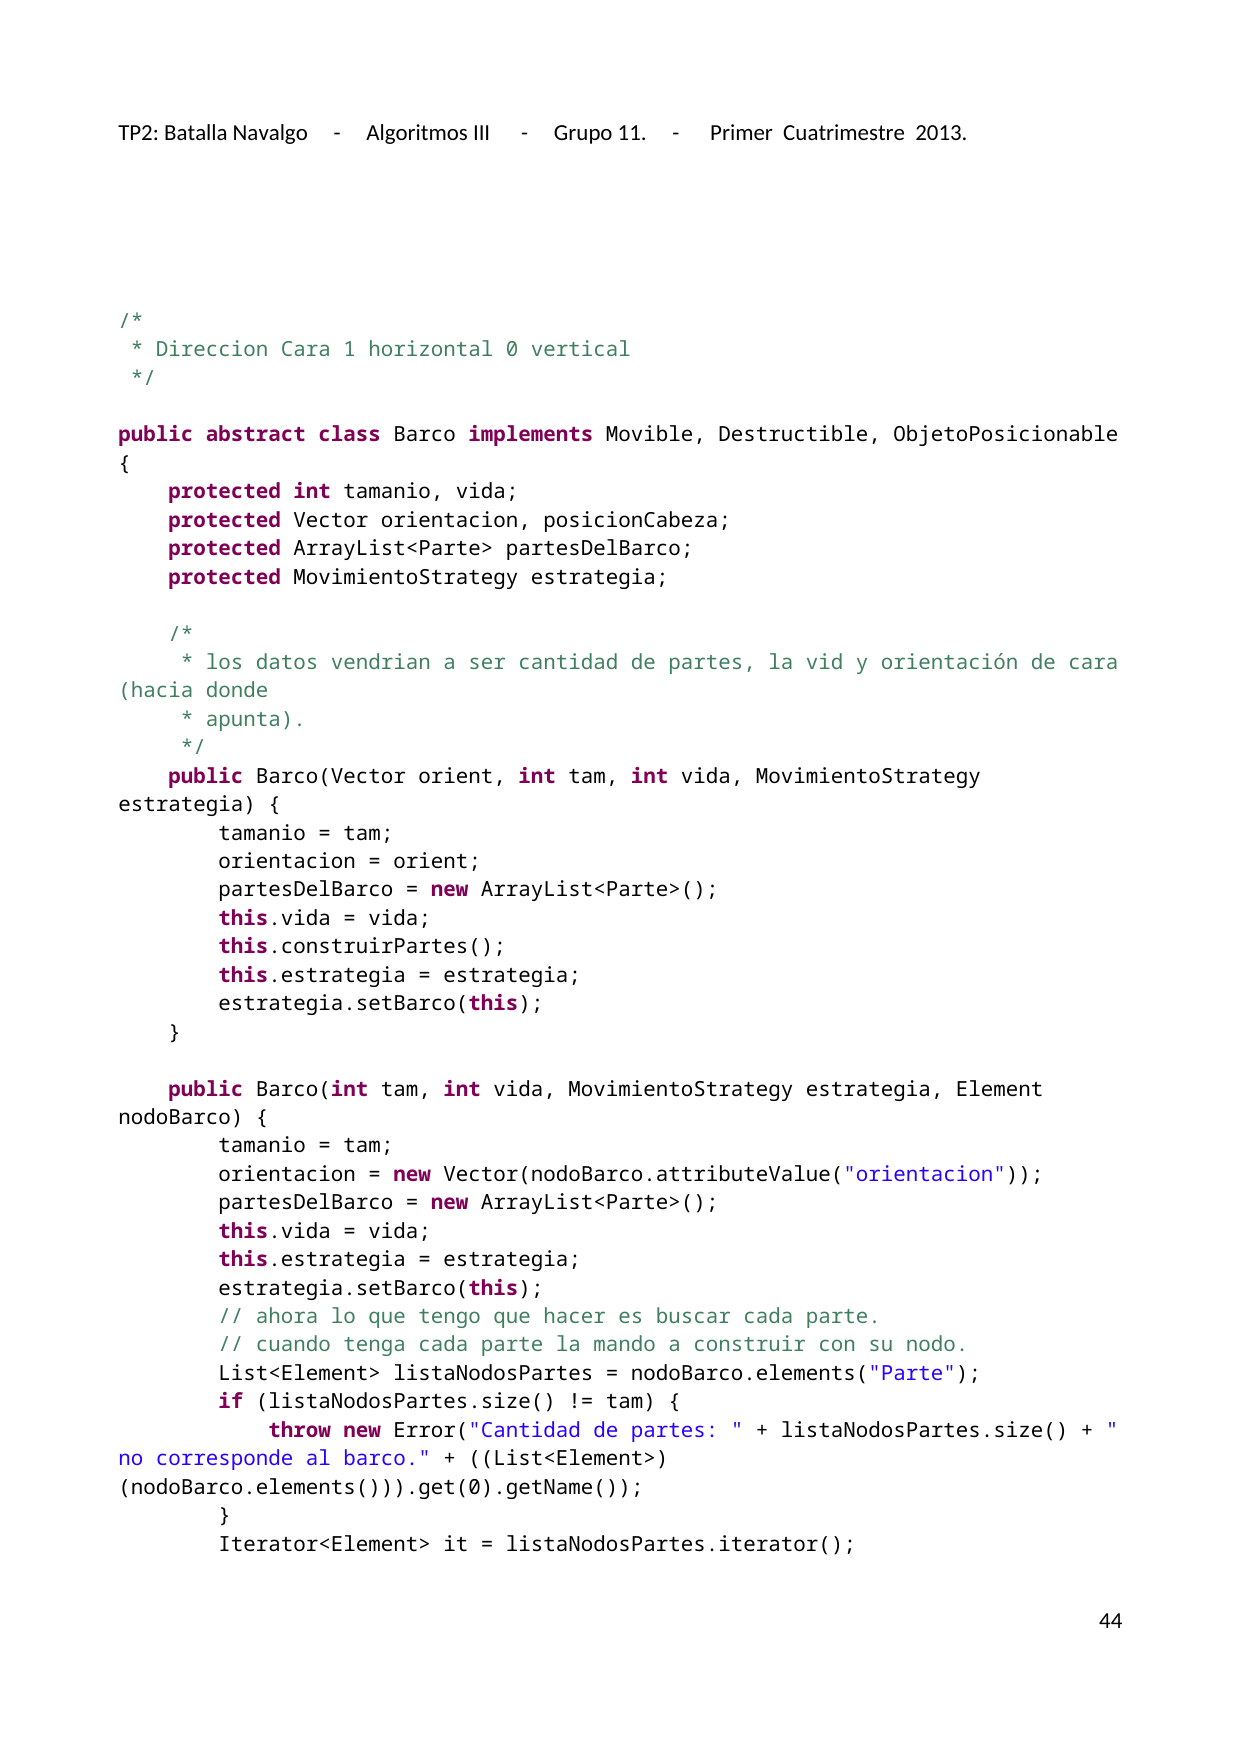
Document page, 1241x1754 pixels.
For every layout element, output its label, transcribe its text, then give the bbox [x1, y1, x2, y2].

text protected Vector orientacion, posicionCabeza; [118, 505, 1122, 533]
text orientacion = orient; [118, 846, 1122, 874]
text /* [118, 306, 1122, 334]
text orientacion = new Vector(nodoBarco.attributeValue("orientacion")); [118, 1159, 1122, 1187]
text throw new Error("Cantidad de partes: " + listaNodosPartes.size() + " no corresponde al barco." + ((List<Element>) (nodoBarco.elements())).get(0).getName()); [118, 1415, 1122, 1500]
text Iterator<Element> it = listaNodosPartes.iterator(); [118, 1529, 1122, 1557]
text partesDelBarco = new ArrayList<Parte>(); [118, 1187, 1122, 1216]
text this.vida = vida; [118, 1216, 1122, 1244]
text protected ArrayList<Parte> partesDelBarco; [118, 533, 1122, 562]
text protected int tamanio, vida; [118, 476, 1122, 505]
text estrategia.setBarco(this); [118, 988, 1122, 1017]
text /* [118, 619, 1122, 647]
text this.estrategia = estrategia; [118, 960, 1122, 988]
text * apunta). [118, 704, 1122, 732]
text // cuando tenga cada parte la mando a construir con su nodo. [118, 1329, 1122, 1358]
text public Barco(int tam, int vida, MovimientoStrategy estrategia, Element nodoBarco) { [118, 1074, 1122, 1131]
text } [118, 1017, 1122, 1045]
text protected MovimientoStrategy estrategia; [118, 562, 1122, 590]
text */ [118, 732, 1122, 761]
text this.estrategia = estrategia; [118, 1244, 1122, 1273]
text // ahora lo que tengo que hacer es buscar cada parte. [118, 1301, 1122, 1329]
text this.construirPartes(); [118, 931, 1122, 960]
text public Barco(Vector orient, int tam, int vida, MovimientoStrategy estrategia) { [118, 761, 1122, 818]
text tamanio = tam; [118, 818, 1122, 846]
text partesDelBarco = new ArrayList<Parte>(); [118, 874, 1122, 903]
text estrategia.setBarco(this); [118, 1273, 1122, 1301]
text public abstract class Barco implements Movible, Destructible, ObjetoPosicionable { [118, 419, 1122, 476]
text * Direccion Cara 1 horizontal 0 vertical [118, 334, 1122, 363]
text this.vida = vida; [118, 903, 1122, 931]
text tamanio = tam; [118, 1131, 1122, 1159]
text if (listaNodosPartes.size() != tam) { [118, 1386, 1122, 1415]
text } [118, 1500, 1122, 1529]
text */ [118, 363, 1122, 391]
text * los datos vendrian a ser cantidad de partes, la vid y orientación de cara (hacia donde [118, 647, 1122, 704]
text List<Element> listaNodosPartes = nodoBarco.elements("Parte"); [118, 1358, 1122, 1386]
